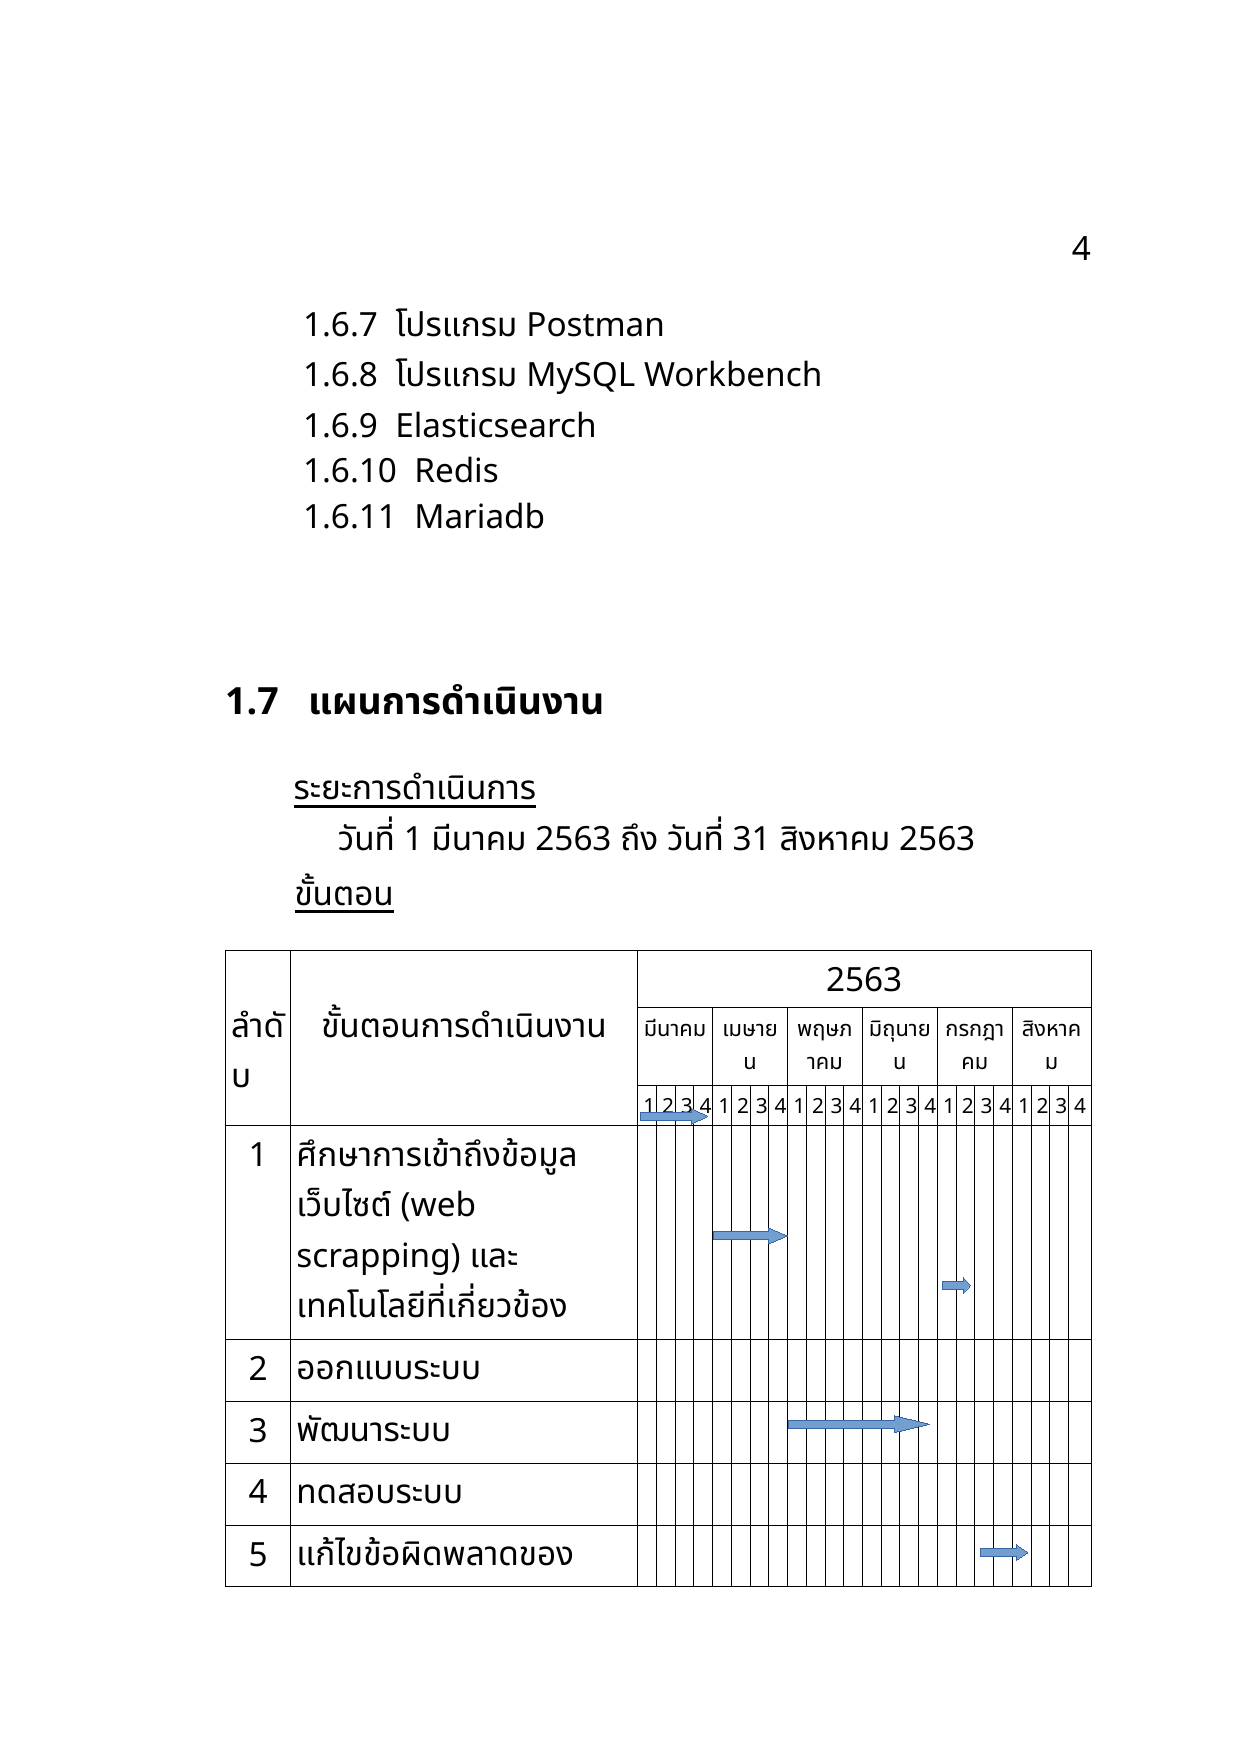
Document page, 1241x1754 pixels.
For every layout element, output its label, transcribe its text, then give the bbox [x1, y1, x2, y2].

table_cell [994, 1126, 1012, 1338]
table_cell [694, 1340, 712, 1401]
table_cell [1013, 1340, 1031, 1401]
table_cell [1032, 1526, 1049, 1586]
table_cell 1 [713, 1086, 731, 1125]
table_cell [638, 1526, 656, 1586]
table_cell [638, 1464, 656, 1524]
table_cell [732, 1526, 750, 1586]
table_cell [863, 1526, 881, 1586]
table_cell [807, 1402, 825, 1420]
table_cell [994, 1526, 1012, 1548]
table_cell [769, 1340, 787, 1401]
table_cell [975, 1402, 993, 1462]
table_cell [1032, 1402, 1049, 1462]
table_cell สิงหาคม [1013, 1008, 1091, 1085]
table_cell [713, 1340, 731, 1401]
table_cell [1013, 1526, 1031, 1586]
table_cell [732, 1240, 750, 1338]
text 1.6.9 Elasticsearch [225, 402, 1091, 447]
table_cell [919, 1126, 937, 1338]
table_cell [732, 1402, 750, 1462]
table_cell 3 [676, 1121, 691, 1125]
table_cell 1 [938, 1086, 956, 1125]
table_cell 4 [769, 1086, 787, 1125]
table_cell [1050, 1464, 1068, 1524]
table_cell ทดสอบระบบ [291, 1464, 637, 1524]
table_cell [863, 1402, 881, 1420]
table_cell [919, 1464, 937, 1524]
table_cell [807, 1429, 825, 1462]
table_cell [826, 1429, 843, 1462]
table_cell 3 [900, 1086, 918, 1125]
table_cell 2 [957, 1086, 974, 1125]
table_cell 4 [226, 1464, 290, 1524]
table_cell [844, 1526, 862, 1586]
table_cell 2 [882, 1086, 899, 1125]
table_header ขั้นตอนการดำเนินงาน [291, 951, 637, 1125]
table_cell [957, 1464, 974, 1524]
table_cell [863, 1126, 881, 1338]
table_cell [788, 1429, 806, 1462]
table_cell [788, 1464, 806, 1524]
table_cell [844, 1464, 862, 1524]
table_cell [638, 1126, 656, 1338]
table_cell [938, 1526, 956, 1586]
table_cell [657, 1526, 675, 1586]
table_cell [751, 1126, 768, 1231]
table_cell กรกฎาคม [938, 1008, 1012, 1085]
table_cell [882, 1340, 899, 1401]
table_cell [900, 1428, 918, 1462]
table_cell [900, 1526, 918, 1586]
table_cell 4 [994, 1086, 1012, 1125]
table_cell [900, 1340, 918, 1401]
table_cell พฤษภาคม [788, 1008, 862, 1085]
table_cell 2 [732, 1086, 750, 1125]
table_cell [657, 1402, 675, 1462]
table_cell [938, 1340, 956, 1401]
table_cell [676, 1126, 693, 1338]
table_cell [657, 1340, 675, 1401]
text 1.6.7 โปรแกรม Postman [225, 300, 1091, 351]
table_cell [1069, 1464, 1091, 1524]
table_cell [638, 1340, 656, 1401]
table_cell 2 [226, 1340, 290, 1401]
table_cell [919, 1402, 937, 1462]
table_cell [938, 1126, 956, 1338]
table_cell [676, 1526, 693, 1586]
table_cell [1032, 1126, 1049, 1338]
table_cell [769, 1126, 787, 1235]
table_cell [863, 1429, 881, 1462]
table_cell [713, 1464, 731, 1524]
table_cell [713, 1402, 731, 1462]
table_cell [882, 1526, 899, 1586]
table_cell [882, 1429, 899, 1462]
text ระยะการดำเนินการ [225, 759, 1091, 815]
table_cell 4 [1069, 1086, 1091, 1125]
table_cell [1050, 1402, 1068, 1462]
table_cell [676, 1402, 693, 1462]
text 1.7 แผนการดำเนินงาน [225, 674, 1091, 731]
table_cell [769, 1464, 787, 1524]
table_cell 4 [844, 1086, 862, 1125]
table_cell 3 [975, 1086, 993, 1125]
table_cell เมษายน [713, 1008, 787, 1085]
table_cell [957, 1402, 974, 1462]
table_cell [1013, 1402, 1031, 1462]
table_cell [863, 1464, 881, 1524]
table_cell [751, 1464, 768, 1524]
table_cell [1013, 1464, 1031, 1524]
table_cell [694, 1402, 712, 1462]
table_cell [676, 1340, 693, 1401]
table_cell 1 [226, 1126, 290, 1338]
table_cell 4 [694, 1086, 712, 1125]
table_cell [826, 1464, 843, 1524]
table_cell [882, 1126, 899, 1338]
table_cell [975, 1340, 993, 1401]
table_cell [994, 1464, 1012, 1524]
table_cell [975, 1526, 993, 1586]
table_cell [826, 1402, 843, 1420]
table_cell [1050, 1526, 1068, 1586]
table_cell 3 [1050, 1086, 1068, 1125]
table_cell [994, 1402, 1012, 1462]
table_cell 3 [676, 1086, 693, 1112]
table_cell [788, 1526, 806, 1586]
table_cell [919, 1340, 937, 1401]
table_cell [957, 1126, 974, 1338]
table_cell 2 [1032, 1086, 1049, 1125]
table_cell [900, 1464, 918, 1524]
table_cell [751, 1340, 768, 1401]
table_cell 1 [863, 1086, 881, 1125]
table_cell [1032, 1340, 1049, 1401]
table_cell [863, 1340, 881, 1401]
table_cell [657, 1126, 675, 1338]
table_cell 2 [807, 1086, 825, 1125]
table_cell 3 [751, 1086, 768, 1125]
table_cell [788, 1340, 806, 1401]
table_cell [676, 1464, 693, 1524]
table_cell [769, 1237, 787, 1338]
table_cell 5 [226, 1526, 290, 1586]
table_cell แก้ไขข้อผิดพลาดของ [291, 1526, 637, 1586]
text 1.6.8 โปรแกรม MySQL Workbench [225, 351, 1091, 402]
table_cell [1032, 1464, 1049, 1524]
table_cell [938, 1464, 956, 1524]
table_cell [844, 1126, 862, 1338]
table_cell [769, 1526, 787, 1586]
table_cell [826, 1340, 843, 1401]
table_cell 1 [638, 1086, 656, 1125]
table_cell [1050, 1340, 1068, 1401]
table_cell 3 [826, 1086, 843, 1125]
table_cell [788, 1402, 806, 1420]
table_header 2563 [638, 951, 1091, 1007]
table_cell [713, 1126, 731, 1231]
table_cell [694, 1464, 712, 1524]
table_cell 2 [657, 1086, 675, 1112]
table_cell [751, 1402, 768, 1462]
table_cell [919, 1526, 937, 1586]
table_cell [1050, 1126, 1068, 1338]
table_cell [844, 1340, 862, 1401]
table_cell [732, 1464, 750, 1524]
table_cell [751, 1526, 768, 1586]
text 1.6.10 Redis [225, 447, 1091, 492]
table_header ลำดับ [226, 951, 290, 1125]
table_cell [844, 1402, 862, 1420]
table_cell [751, 1240, 768, 1338]
table_cell 4 [919, 1086, 937, 1125]
table_cell [1069, 1340, 1091, 1401]
table_cell 1 [1013, 1086, 1031, 1125]
text วันที่ 1 มีนาคม 2563 ถึง วันที่ 31 สิงหาคม 2563 [225, 815, 1091, 865]
table_cell [900, 1402, 918, 1421]
table_cell [807, 1464, 825, 1524]
table_cell [975, 1126, 993, 1338]
table_cell พัฒนาระบบ [291, 1402, 637, 1462]
table_cell [900, 1126, 918, 1338]
table_cell [657, 1464, 675, 1524]
table_cell [732, 1340, 750, 1401]
table_cell มีนาคม [638, 1008, 712, 1085]
table_cell [713, 1526, 731, 1586]
table_cell 1 [788, 1086, 806, 1125]
table_cell ศึกษาการเข้าถึงข้อมูลเว็บไซต์ (web scrapping) และเทคโนโลยีที่เกี่ยวข้อง [291, 1126, 637, 1338]
table_cell [826, 1126, 843, 1338]
table_cell [826, 1526, 843, 1586]
table_cell [938, 1402, 956, 1462]
text 1.6.11 Mariadb [225, 492, 1091, 538]
table_cell [882, 1402, 899, 1420]
table_cell [994, 1557, 1012, 1586]
table_cell [713, 1240, 731, 1338]
table_cell [807, 1526, 825, 1586]
table_cell [638, 1402, 656, 1462]
text ขั้นตอน [225, 865, 1091, 922]
table_cell [807, 1340, 825, 1401]
table_cell มิถุนายน [863, 1008, 937, 1085]
table_cell [1013, 1126, 1031, 1338]
table_cell [788, 1126, 806, 1338]
table_cell [1069, 1126, 1091, 1338]
table_cell [844, 1429, 862, 1462]
table_cell 3 [226, 1402, 290, 1462]
table_cell [732, 1126, 750, 1231]
table_cell 2 [657, 1121, 675, 1125]
table_cell [694, 1126, 712, 1338]
table_cell [882, 1464, 899, 1524]
table_cell [994, 1340, 1012, 1401]
table_cell ออกแบบระบบ [291, 1340, 637, 1401]
table_cell [1069, 1402, 1091, 1462]
table_cell [769, 1402, 787, 1462]
table_cell [1069, 1526, 1091, 1586]
table_cell [957, 1526, 974, 1586]
table_cell [694, 1526, 712, 1586]
table_cell [807, 1126, 825, 1338]
table_cell [957, 1340, 974, 1401]
table_cell [975, 1464, 993, 1524]
